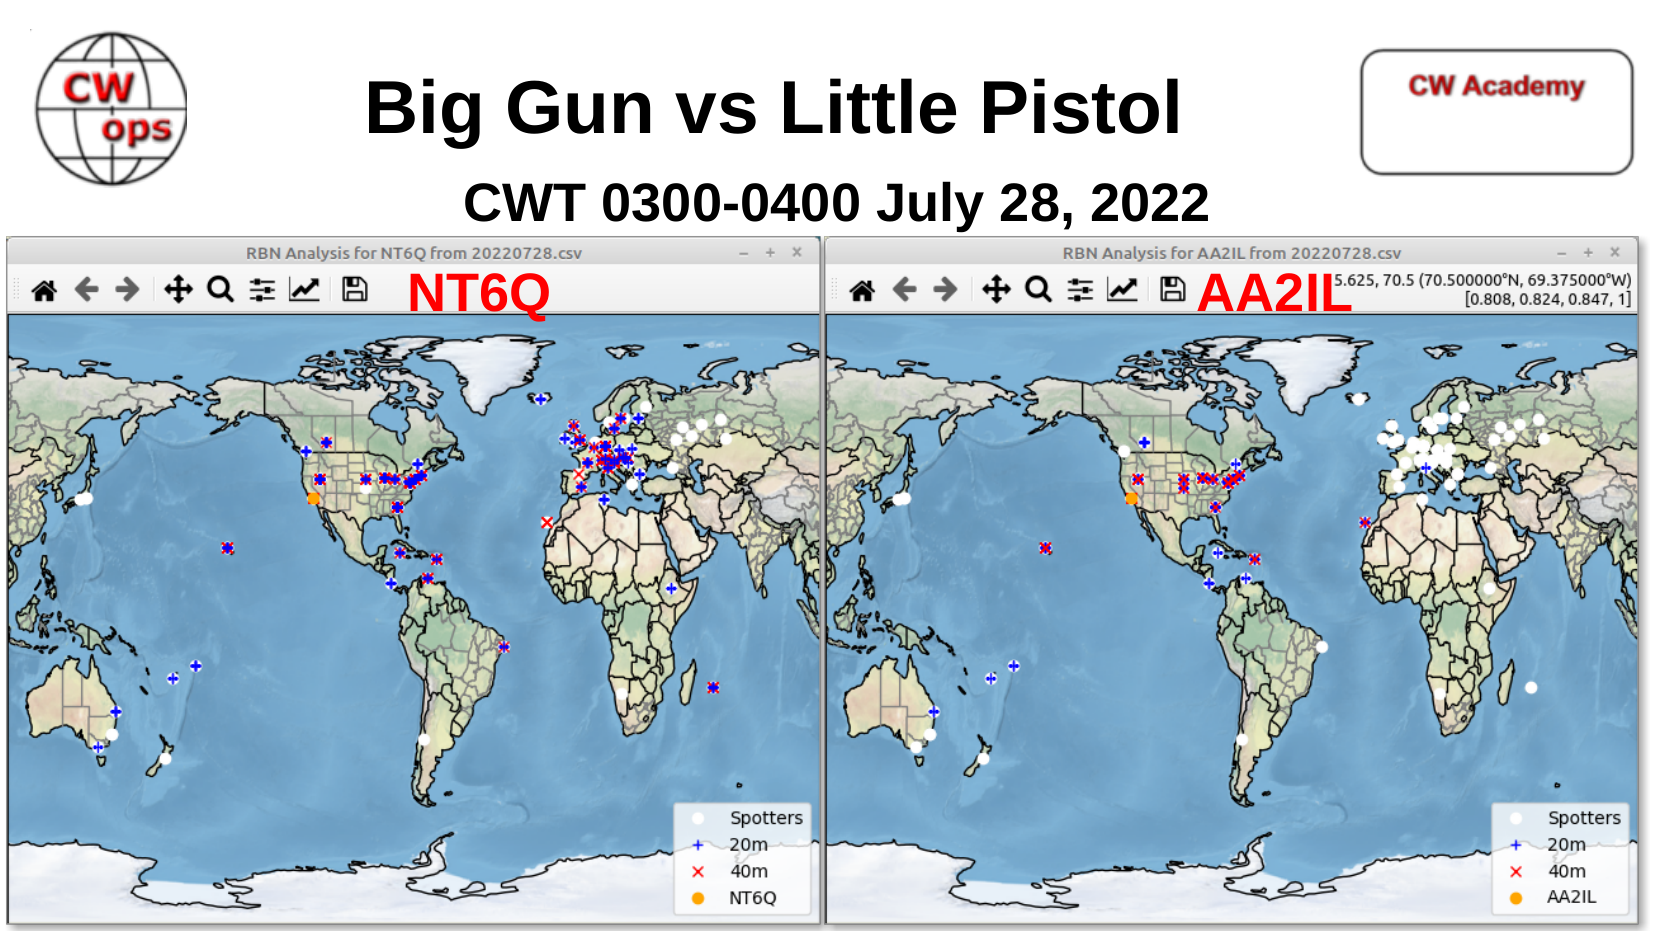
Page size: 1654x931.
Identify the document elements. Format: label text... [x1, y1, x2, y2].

title AA2IL [1170, 240, 1381, 346]
picture [0, 230, 1650, 931]
picture [1519, 37, 1640, 186]
title Big Gun vs Little Pistol [30, 30, 1519, 186]
title CWT 0300-0400 July 28, 2022 [440, 150, 1236, 230]
title NT6Q [375, 240, 586, 346]
picture [61, 186, 187, 194]
